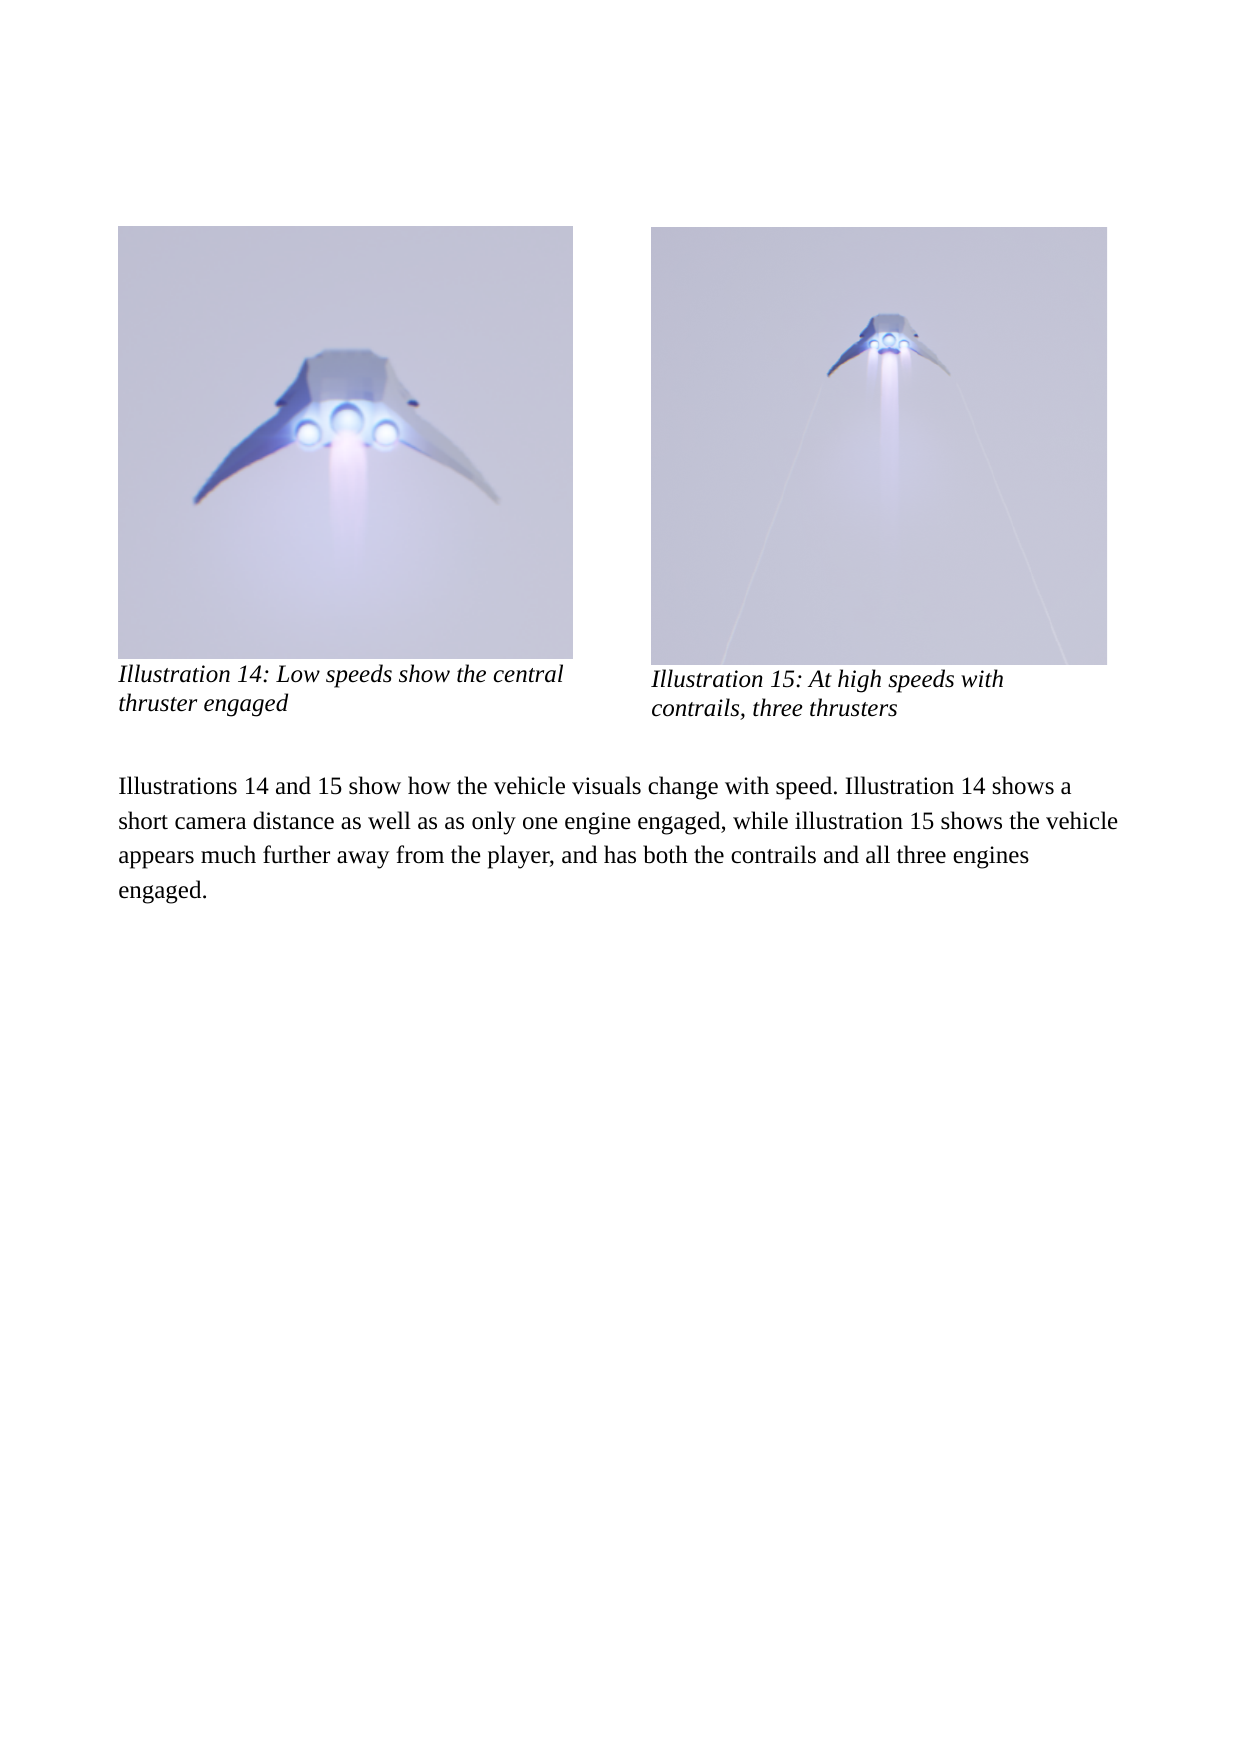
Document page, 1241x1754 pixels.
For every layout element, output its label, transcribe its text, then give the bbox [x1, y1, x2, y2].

text Illustration 14: Low speeds show the central thruster engaged [118, 659, 573, 716]
picture [118, 226, 573, 659]
text Illustration 15: At high speeds with contrails, three thrusters [651, 665, 1107, 722]
text Illustrations 14 and 15 show how the vehicle visuals change with speed. Illustration 14 shows a short camera distance as well as as only one engine engaged, while illustration 15 shows the vehicle appears much further away from the player, and has both the contrails and all three engines engaged. [118, 771, 1122, 903]
picture [651, 227, 1108, 665]
